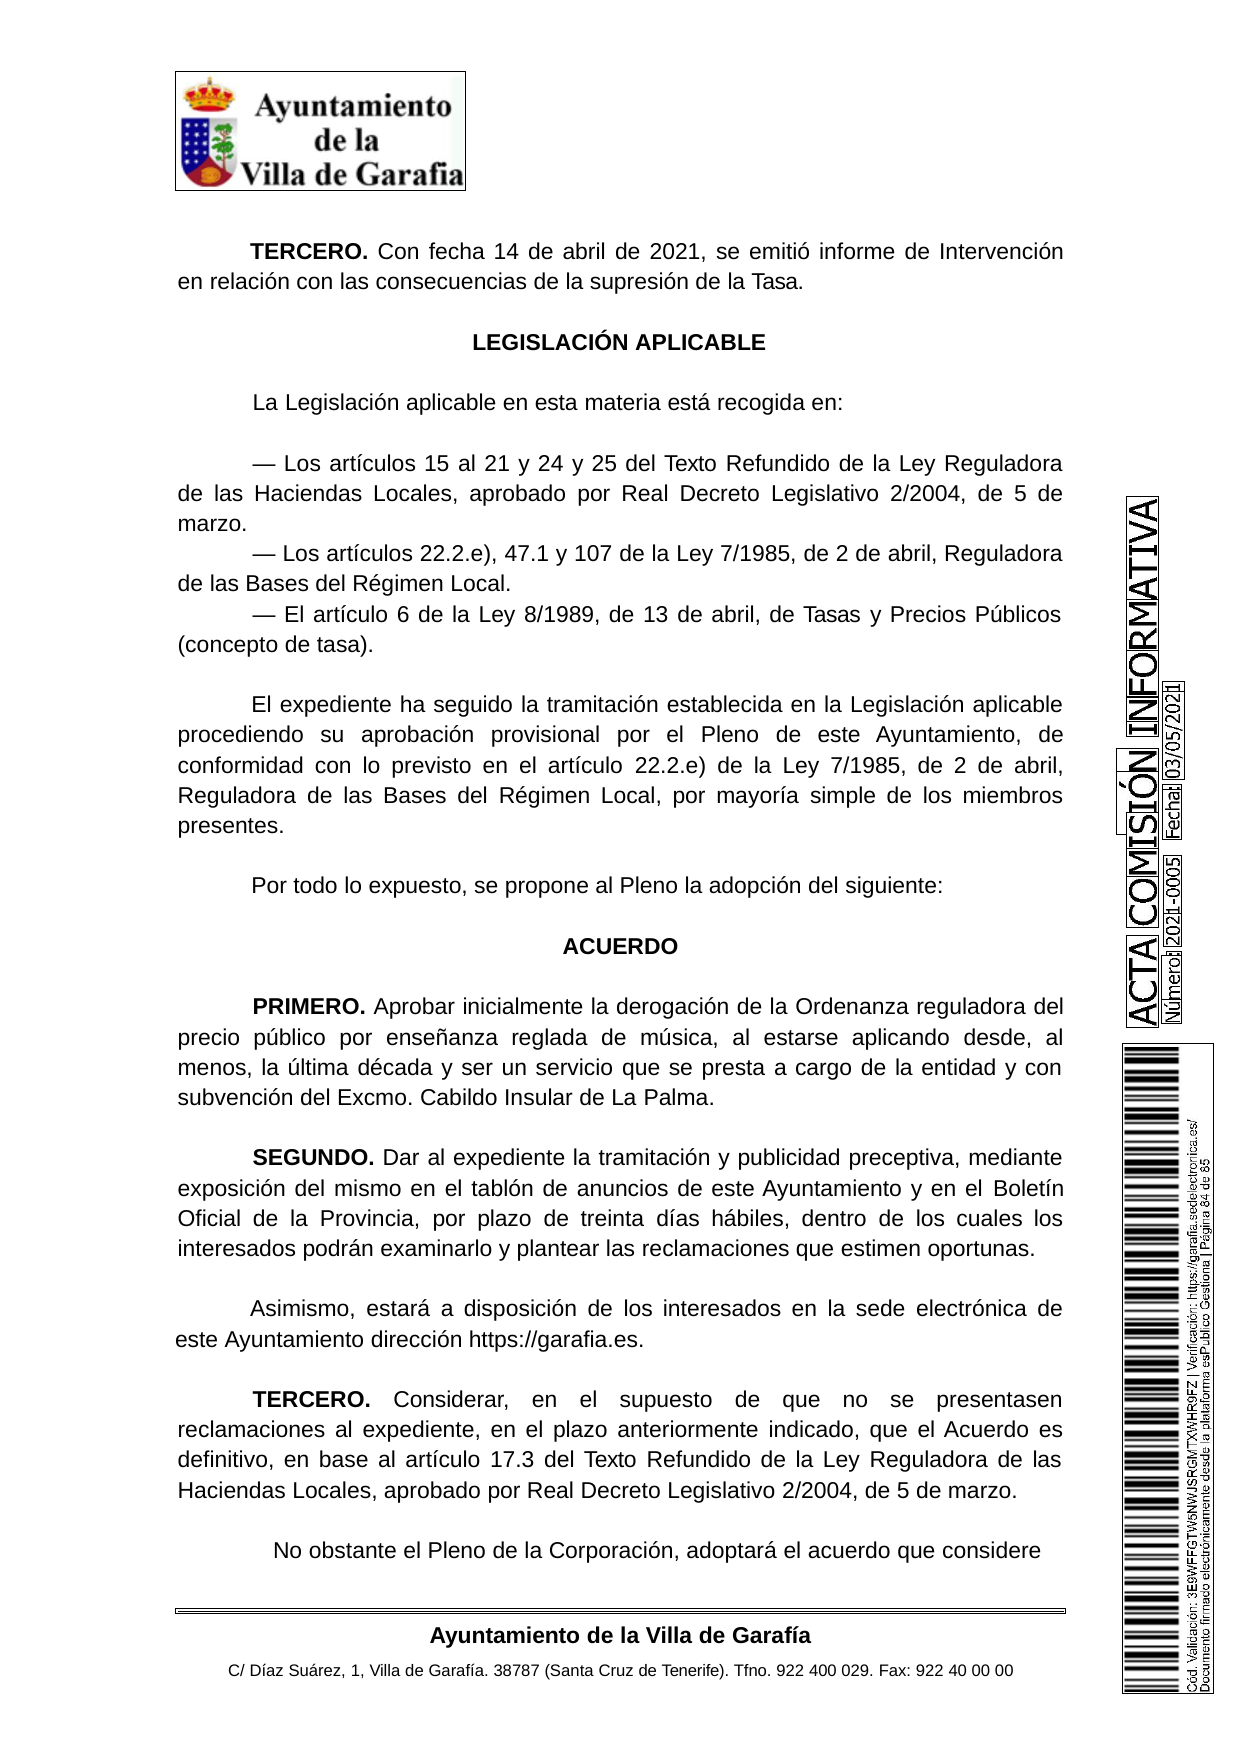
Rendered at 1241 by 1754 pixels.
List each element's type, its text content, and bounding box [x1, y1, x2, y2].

text interesados podrán examinarlo y plantear las reclamaciones que estimen oportunas. [177, 1236, 1088, 1262]
text C/ Díaz Suárez, 1, Villa de Garafía. 38787 (Santa Cruz de Tenerife). Tfno. 922 400 029. Fax: 922 40 00 00 [228, 1662, 1037, 1680]
text Reguladora de las Bases del Régimen Local, por mayoría simple de los miembros [177, 783, 1088, 808]
picture [1127, 651, 1158, 696]
text LEGISLACIÓN APLICABLE [472, 330, 790, 355]
picture [1127, 698, 1158, 721]
text TERCERO. Con fecha 14 de abril de 2021, se emitió informe de Intervención [250, 239, 1088, 265]
picture [1127, 722, 1158, 736]
text El artículo 6 de la Ley 8/1989, de 13 de abril, de Tasas y Precios Públicos [284, 602, 1087, 627]
text procediendo su aprobación provisional por el Pleno de este Ayuntamiento, de [177, 722, 1088, 748]
text menos, la última década y ser un servicio que se presta a cargo de la entidad y con [177, 1055, 1088, 1080]
text — [252, 451, 284, 476]
text La Legislación aplicable en esta materia está recogida en: [252, 390, 867, 416]
text — [252, 602, 284, 627]
picture [1117, 772, 1158, 834]
text presentes. [177, 813, 1088, 839]
text definitivo, en base al artículo 17.3 del Texto Refundido de la Ley Reguladora de las [177, 1447, 1087, 1473]
picture [1162, 1000, 1181, 1023]
text ACUERDO [562, 934, 703, 959]
picture [176, 72, 465, 190]
picture [176, 1609, 1065, 1613]
text No obstante el Pleno de la Corporación, adoptará el acuerdo que considere [273, 1538, 1064, 1564]
picture [1127, 936, 1158, 1027]
text El expediente ha seguido la tramitación establecida en la Legislación aplicable [251, 692, 1087, 718]
picture [1127, 813, 1158, 848]
text Asimismo, estará a disposición de los interesados en la sede electrónica de [250, 1296, 1087, 1322]
text TERCERO. Considerar, en el supuesto de que no se presentasen [252, 1387, 1087, 1413]
picture [1163, 682, 1184, 691]
picture [1163, 785, 1181, 789]
picture [1164, 914, 1181, 946]
text de las Haciendas Locales, aprobado por Real Decreto Legislativo 2/2004, de 5 de [177, 481, 1087, 506]
picture [1127, 600, 1158, 650]
text Haciendas Locales, aprobado por Real Decreto Legislativo 2/2004, de 5 de marzo. [177, 1478, 1087, 1503]
picture [1117, 749, 1158, 771]
picture [1123, 1044, 1213, 1693]
text de las Bases del Régimen Local. [177, 571, 536, 597]
text PRIMERO. Aprobar inicialmente la derogación de la Ordenanza reguladora del [252, 994, 1088, 1020]
text precio público por enseñanza reglada de música, al estarse aplicando desde, al [177, 1024, 1088, 1050]
text Los artículos 15 al 21 y 24 y 25 del Texto Refundido de la Ley Reguladora [284, 451, 1087, 476]
text Por todo lo expuesto, se propone al Pleno la adopción del siguiente: [251, 873, 968, 899]
text Ayuntamiento de la Villa de Garafía [429, 1623, 836, 1648]
text en relación con las consecuencias de la supresión de la Tasa. [177, 269, 1088, 295]
picture [1127, 849, 1158, 876]
text Oficial de la Provincia, por plazo de treinta días hábiles, dentro de los cuales los [177, 1206, 1088, 1231]
text — [252, 541, 282, 567]
picture [1163, 790, 1181, 839]
picture [1162, 956, 1181, 999]
picture [1163, 692, 1184, 779]
text reclamaciones al expediente, en el plazo anteriormente indicado, que el Acuerdo es [177, 1417, 1087, 1443]
text exposición del mismo en el tablón de anuncios de este Ayuntamiento y en el Boletín [177, 1176, 1088, 1201]
text conformidad con lo previsto en el artículo 22.2.e) de la Ley 7/1985, de 2 de abril, [177, 753, 1088, 778]
text (concepto de tasa). [177, 632, 399, 657]
picture [1127, 497, 1158, 599]
text este Ayuntamiento dirección https://garafia.es. [175, 1327, 1087, 1352]
text marzo. [177, 511, 1087, 537]
picture [1127, 877, 1158, 927]
picture [1164, 856, 1181, 913]
text SEGUNDO. Dar al expediente la tramitación y publicidad preceptiva, mediante [252, 1145, 1088, 1171]
text subvención del Excmo. Cabildo Insular de La Palma. [177, 1085, 1088, 1111]
text Los artículos 22.2.e), 47.1 y 107 de la Ley 7/1985, de 2 de abril, Reguladora [282, 541, 1087, 567]
